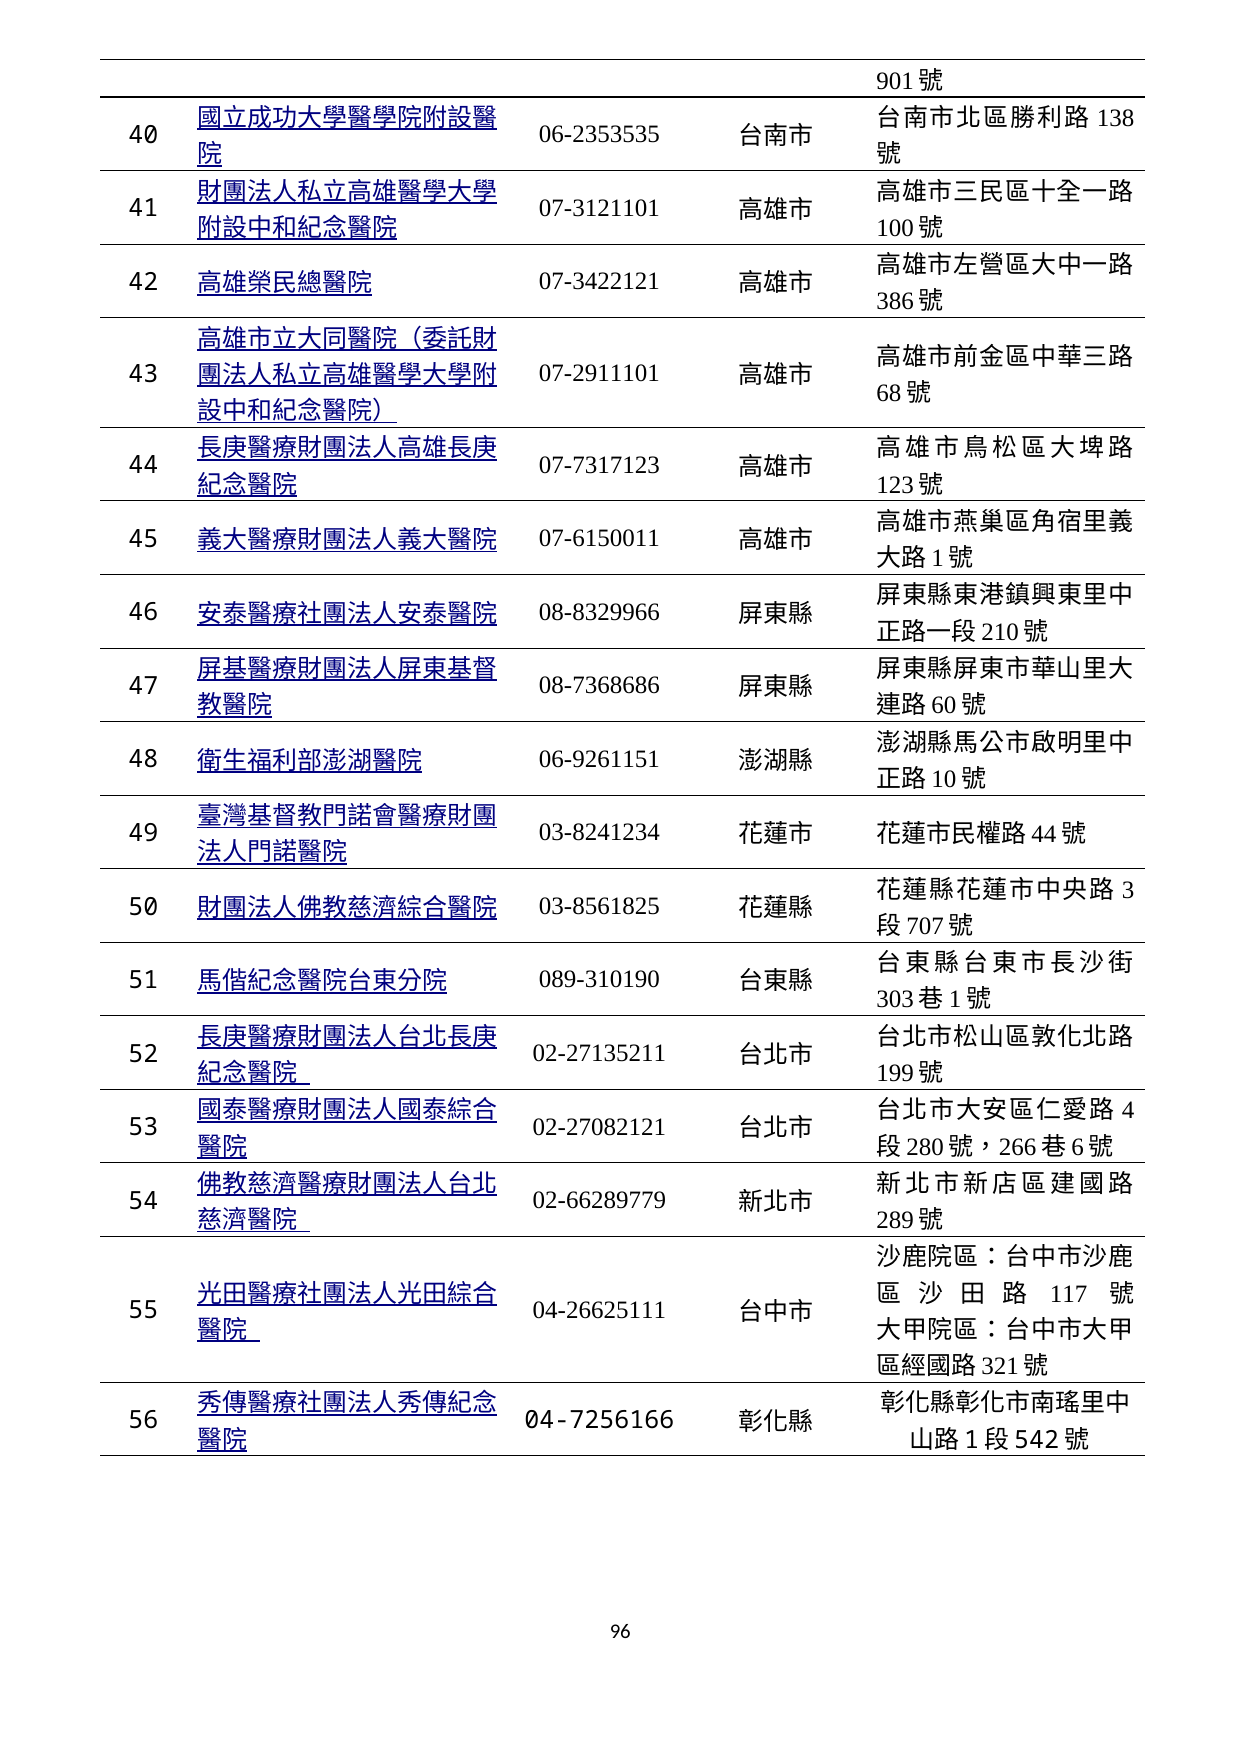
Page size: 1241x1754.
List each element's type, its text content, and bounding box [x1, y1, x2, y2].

table_cell 56 [100, 1383, 186, 1455]
table_cell 高雄市 [688, 428, 865, 500]
table_cell 51 [100, 943, 186, 1015]
table_cell [688, 60, 865, 96]
table_cell 彰化縣 [688, 1383, 865, 1455]
table_cell 澎湖縣馬公市啟明里中正路10號 [865, 722, 1145, 794]
table_cell 07-3422121 [510, 245, 688, 317]
table_cell 40 [100, 98, 186, 170]
table_cell 45 [100, 501, 186, 574]
table_cell 國泰醫療財團法人國泰綜合醫院 [186, 1090, 510, 1162]
table_cell 089-310190 [510, 943, 688, 1015]
table_cell 秀傳醫療社團法人秀傳紀念醫院 [186, 1383, 510, 1455]
table_cell 屏基醫療財團法人屏東基督教醫院 [186, 649, 510, 721]
table_cell 花蓮縣花蓮市中央路3段707號 [865, 869, 1145, 942]
table_cell 08-8329966 [510, 575, 688, 647]
table_cell 衛生福利部澎湖醫院 [186, 722, 510, 794]
table_cell 07-2911101 [510, 318, 688, 427]
table_cell 02-27135211 [510, 1016, 688, 1089]
table_cell 澎湖縣 [688, 722, 865, 794]
table_cell 07-3121101 [510, 171, 688, 243]
table_cell 高雄市燕巢區角宿里義大路1號 [865, 501, 1145, 574]
table_cell 高雄榮民總醫院 [186, 245, 510, 317]
table_cell 03-8241234 [510, 796, 688, 868]
table_cell 高雄市 [688, 501, 865, 574]
table_cell 台北市 [688, 1090, 865, 1162]
table_cell 53 [100, 1090, 186, 1162]
table_cell 高雄市左營區大中一路386號 [865, 245, 1145, 317]
table_cell 04-7256166 [510, 1383, 688, 1455]
table_cell 台南市 [688, 98, 865, 170]
table_cell 長庚醫療財團法人高雄長庚紀念醫院 [186, 428, 510, 500]
table_cell 06-2353535 [510, 98, 688, 170]
table_cell 02-27082121 [510, 1090, 688, 1162]
table_cell 高雄市前金區中華三路68號 [865, 318, 1145, 427]
table_cell 08-7368686 [510, 649, 688, 721]
table_cell 財團法人私立高雄醫學大學附設中和紀念醫院 [186, 171, 510, 243]
table_cell 台東縣 [688, 943, 865, 1015]
table_cell 42 [100, 245, 186, 317]
table_cell 901號 [865, 60, 1145, 96]
table_cell 台中市 [688, 1237, 865, 1382]
table_cell [510, 60, 688, 96]
table_cell 高雄市三民區十全一路100號 [865, 171, 1145, 243]
table_cell 高雄市 [688, 245, 865, 317]
table_cell 04-26625111 [510, 1237, 688, 1382]
table_cell 07-7317123 [510, 428, 688, 500]
table_cell 安泰醫療社團法人安泰醫院 [186, 575, 510, 647]
table_cell 沙鹿院區：台中市沙鹿區沙田路117號 大甲院區：台中市大甲區經國路321號 [865, 1237, 1145, 1382]
table_cell 台南市北區勝利路138號 [865, 98, 1145, 170]
table_cell 屏東縣 [688, 575, 865, 647]
table_cell 高雄市鳥松區大埤路123號 [865, 428, 1145, 500]
table_cell 高雄市立大同醫院（委託財團法人私立高雄醫學大學附設中和紀念醫院） [186, 318, 510, 427]
table_cell 50 [100, 869, 186, 942]
table_cell 台北市 [688, 1016, 865, 1089]
table_cell 47 [100, 649, 186, 721]
table_cell 屏東縣屏東市華山里大連路60號 [865, 649, 1145, 721]
table_cell 07-6150011 [510, 501, 688, 574]
table_cell 新北市新店區建國路289號 [865, 1163, 1145, 1236]
table_cell 臺灣基督教門諾會醫療財團法人門諾醫院 [186, 796, 510, 868]
table_cell 52 [100, 1016, 186, 1089]
table_cell 高雄市 [688, 318, 865, 427]
table_cell 國立成功大學醫學院附設醫院 [186, 98, 510, 170]
table_cell 41 [100, 171, 186, 243]
table_cell 台東縣台東市長沙街303巷1號 [865, 943, 1145, 1015]
table_cell 義大醫療財團法人義大醫院 [186, 501, 510, 574]
table_cell 花蓮市 [688, 796, 865, 868]
table_cell 44 [100, 428, 186, 500]
table_cell 彰化縣彰化市南瑤里中山路1段542號 [865, 1383, 1145, 1455]
table_cell 財團法人佛教慈濟綜合醫院 [186, 869, 510, 942]
table_cell 48 [100, 722, 186, 794]
table_cell 光田醫療社團法人光田綜合醫院 [186, 1237, 510, 1382]
table_cell 馬偕紀念醫院台東分院 [186, 943, 510, 1015]
table_cell 花蓮市民權路44號 [865, 796, 1145, 868]
table_cell 03-8561825 [510, 869, 688, 942]
table_cell 55 [100, 1237, 186, 1382]
table_cell 屏東縣 [688, 649, 865, 721]
table_cell 06-9261151 [510, 722, 688, 794]
table_cell 台北市松山區敦化北路199號 [865, 1016, 1145, 1089]
table_cell 台北市大安區仁愛路4段280號，266巷6號 [865, 1090, 1145, 1162]
table_cell [100, 60, 186, 96]
table_cell 49 [100, 796, 186, 868]
table_cell 花蓮縣 [688, 869, 865, 942]
table_cell 54 [100, 1163, 186, 1236]
table_cell 43 [100, 318, 186, 427]
table_cell 佛教慈濟醫療財團法人台北慈濟醫院 [186, 1163, 510, 1236]
table_cell 長庚醫療財團法人台北長庚紀念醫院 [186, 1016, 510, 1089]
table_cell 新北市 [688, 1163, 865, 1236]
table_cell 46 [100, 575, 186, 647]
table_cell 02-66289779 [510, 1163, 688, 1236]
table_cell 屏東縣東港鎮興東里中正路一段210號 [865, 575, 1145, 647]
table_cell [186, 60, 510, 96]
table_cell 高雄市 [688, 171, 865, 243]
